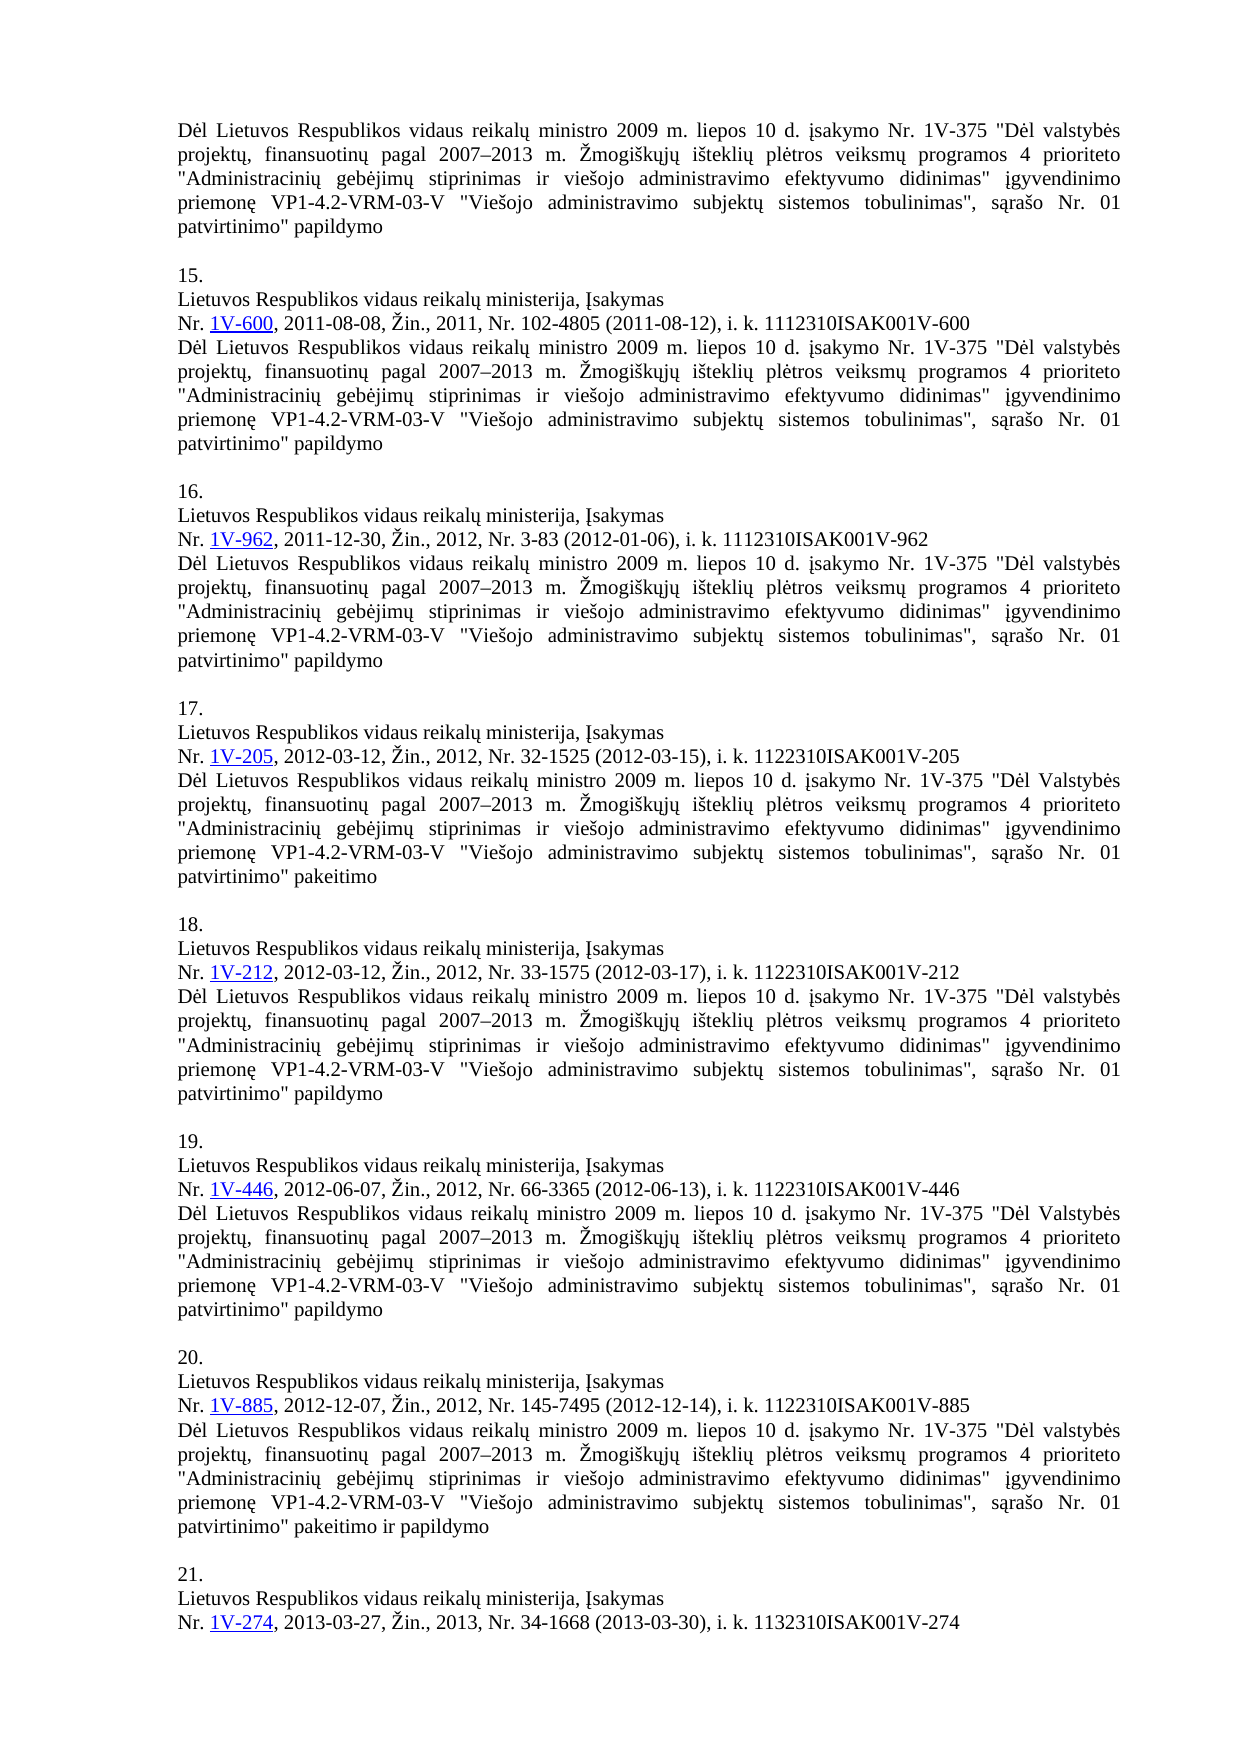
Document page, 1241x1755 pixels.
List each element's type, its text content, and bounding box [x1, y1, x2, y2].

text Lietuvos Respublikos vidaus reikalų ministerija, Įsakymas [177, 936, 1122, 960]
text Dėl Lietuvos Respublikos vidaus reikalų ministro 2009 m. liepos 10 d. įsakymo Nr. 1V-375 "Dėl Valstybės projektų, finansuotinų pagal 2007–2013 m. Žmogiškųjų išteklių plėtros veiksmų programos 4 prioriteto "Administracinių gebėjimų stiprinimas ir viešojo administravimo efektyvumo didinimas" įgyvendinimo priemonę VP1-4.2-VRM-03-V "Viešojo administravimo subjektų sistemos tobulinimas", sąrašo Nr. 01 patvirtinimo" pakeitimo [177, 768, 1122, 888]
text Nr. 1V-885, 2012-12-07, Žin., 2012, Nr. 145-7495 (2012-12-14), i. k. 1122310ISAK001V-885 [177, 1393, 1122, 1417]
text Nr. 1V-274, 2013-03-27, Žin., 2013, Nr. 34-1668 (2013-03-30), i. k. 1132310ISAK001V-274 [177, 1610, 1122, 1634]
text 19. [177, 1129, 1122, 1153]
text Dėl Lietuvos Respublikos vidaus reikalų ministro 2009 m. liepos 10 d. įsakymo Nr. 1V-375 "Dėl valstybės projektų, finansuotinų pagal 2007–2013 m. Žmogiškųjų išteklių plėtros veiksmų programos 4 prioriteto "Administracinių gebėjimų stiprinimas ir viešojo administravimo efektyvumo didinimas" įgyvendinimo priemonę VP1-4.2-VRM-03-V "Viešojo administravimo subjektų sistemos tobulinimas", sąrašo Nr. 01 patvirtinimo" pakeitimo ir papildymo [177, 1417, 1122, 1538]
text Lietuvos Respublikos vidaus reikalų ministerija, Įsakymas [177, 503, 1122, 527]
text Dėl Lietuvos Respublikos vidaus reikalų ministro 2009 m. liepos 10 d. įsakymo Nr. 1V-375 "Dėl valstybės projektų, finansuotinų pagal 2007–2013 m. Žmogiškųjų išteklių plėtros veiksmų programos 4 prioriteto "Administracinių gebėjimų stiprinimas ir viešojo administravimo efektyvumo didinimas" įgyvendinimo priemonę VP1-4.2-VRM-03-V "Viešojo administravimo subjektų sistemos tobulinimas", sąrašo Nr. 01 patvirtinimo" papildymo [177, 118, 1122, 238]
text Dėl Lietuvos Respublikos vidaus reikalų ministro 2009 m. liepos 10 d. įsakymo Nr. 1V-375 "Dėl valstybės projektų, finansuotinų pagal 2007–2013 m. Žmogiškųjų išteklių plėtros veiksmų programos 4 prioriteto "Administracinių gebėjimų stiprinimas ir viešojo administravimo efektyvumo didinimas" įgyvendinimo priemonę VP1-4.2-VRM-03-V "Viešojo administravimo subjektų sistemos tobulinimas", sąrašo Nr. 01 patvirtinimo" papildymo [177, 335, 1122, 455]
text 21. [177, 1562, 1122, 1586]
text Lietuvos Respublikos vidaus reikalų ministerija, Įsakymas [177, 1153, 1122, 1177]
text 20. [177, 1345, 1122, 1369]
text Nr. 1V-446, 2012-06-07, Žin., 2012, Nr. 66-3365 (2012-06-13), i. k. 1122310ISAK001V-446 [177, 1177, 1122, 1201]
text Nr. 1V-205, 2012-03-12, Žin., 2012, Nr. 32-1525 (2012-03-15), i. k. 1122310ISAK001V-205 [177, 744, 1122, 768]
text 15. [177, 262, 1122, 287]
text 16. [177, 479, 1122, 503]
text Dėl Lietuvos Respublikos vidaus reikalų ministro 2009 m. liepos 10 d. įsakymo Nr. 1V-375 "Dėl Valstybės projektų, finansuotinų pagal 2007–2013 m. Žmogiškųjų išteklių plėtros veiksmų programos 4 prioriteto "Administracinių gebėjimų stiprinimas ir viešojo administravimo efektyvumo didinimas" įgyvendinimo priemonę VP1-4.2-VRM-03-V "Viešojo administravimo subjektų sistemos tobulinimas", sąrašo Nr. 01 patvirtinimo" papildymo [177, 1201, 1122, 1321]
text Lietuvos Respublikos vidaus reikalų ministerija, Įsakymas [177, 1369, 1122, 1393]
text Lietuvos Respublikos vidaus reikalų ministerija, Įsakymas [177, 1586, 1122, 1610]
text 18. [177, 912, 1122, 936]
text Lietuvos Respublikos vidaus reikalų ministerija, Įsakymas [177, 287, 1122, 311]
text 17. [177, 696, 1122, 720]
text Nr. 1V-600, 2011-08-08, Žin., 2011, Nr. 102-4805 (2011-08-12), i. k. 1112310ISAK001V-600 [177, 311, 1122, 335]
text Dėl Lietuvos Respublikos vidaus reikalų ministro 2009 m. liepos 10 d. įsakymo Nr. 1V-375 "Dėl valstybės projektų, finansuotinų pagal 2007–2013 m. Žmogiškųjų išteklių plėtros veiksmų programos 4 prioriteto "Administracinių gebėjimų stiprinimas ir viešojo administravimo efektyvumo didinimas" įgyvendinimo priemonę VP1-4.2-VRM-03-V "Viešojo administravimo subjektų sistemos tobulinimas", sąrašo Nr. 01 patvirtinimo" papildymo [177, 984, 1122, 1105]
text Dėl Lietuvos Respublikos vidaus reikalų ministro 2009 m. liepos 10 d. įsakymo Nr. 1V-375 "Dėl valstybės projektų, finansuotinų pagal 2007–2013 m. Žmogiškųjų išteklių plėtros veiksmų programos 4 prioriteto "Administracinių gebėjimų stiprinimas ir viešojo administravimo efektyvumo didinimas" įgyvendinimo priemonę VP1-4.2-VRM-03-V "Viešojo administravimo subjektų sistemos tobulinimas", sąrašo Nr. 01 patvirtinimo" papildymo [177, 551, 1122, 672]
text Nr. 1V-962, 2011-12-30, Žin., 2012, Nr. 3-83 (2012-01-06), i. k. 1112310ISAK001V-962 [177, 527, 1122, 551]
text Lietuvos Respublikos vidaus reikalų ministerija, Įsakymas [177, 720, 1122, 744]
text Nr. 1V-212, 2012-03-12, Žin., 2012, Nr. 33-1575 (2012-03-17), i. k. 1122310ISAK001V-212 [177, 960, 1122, 984]
